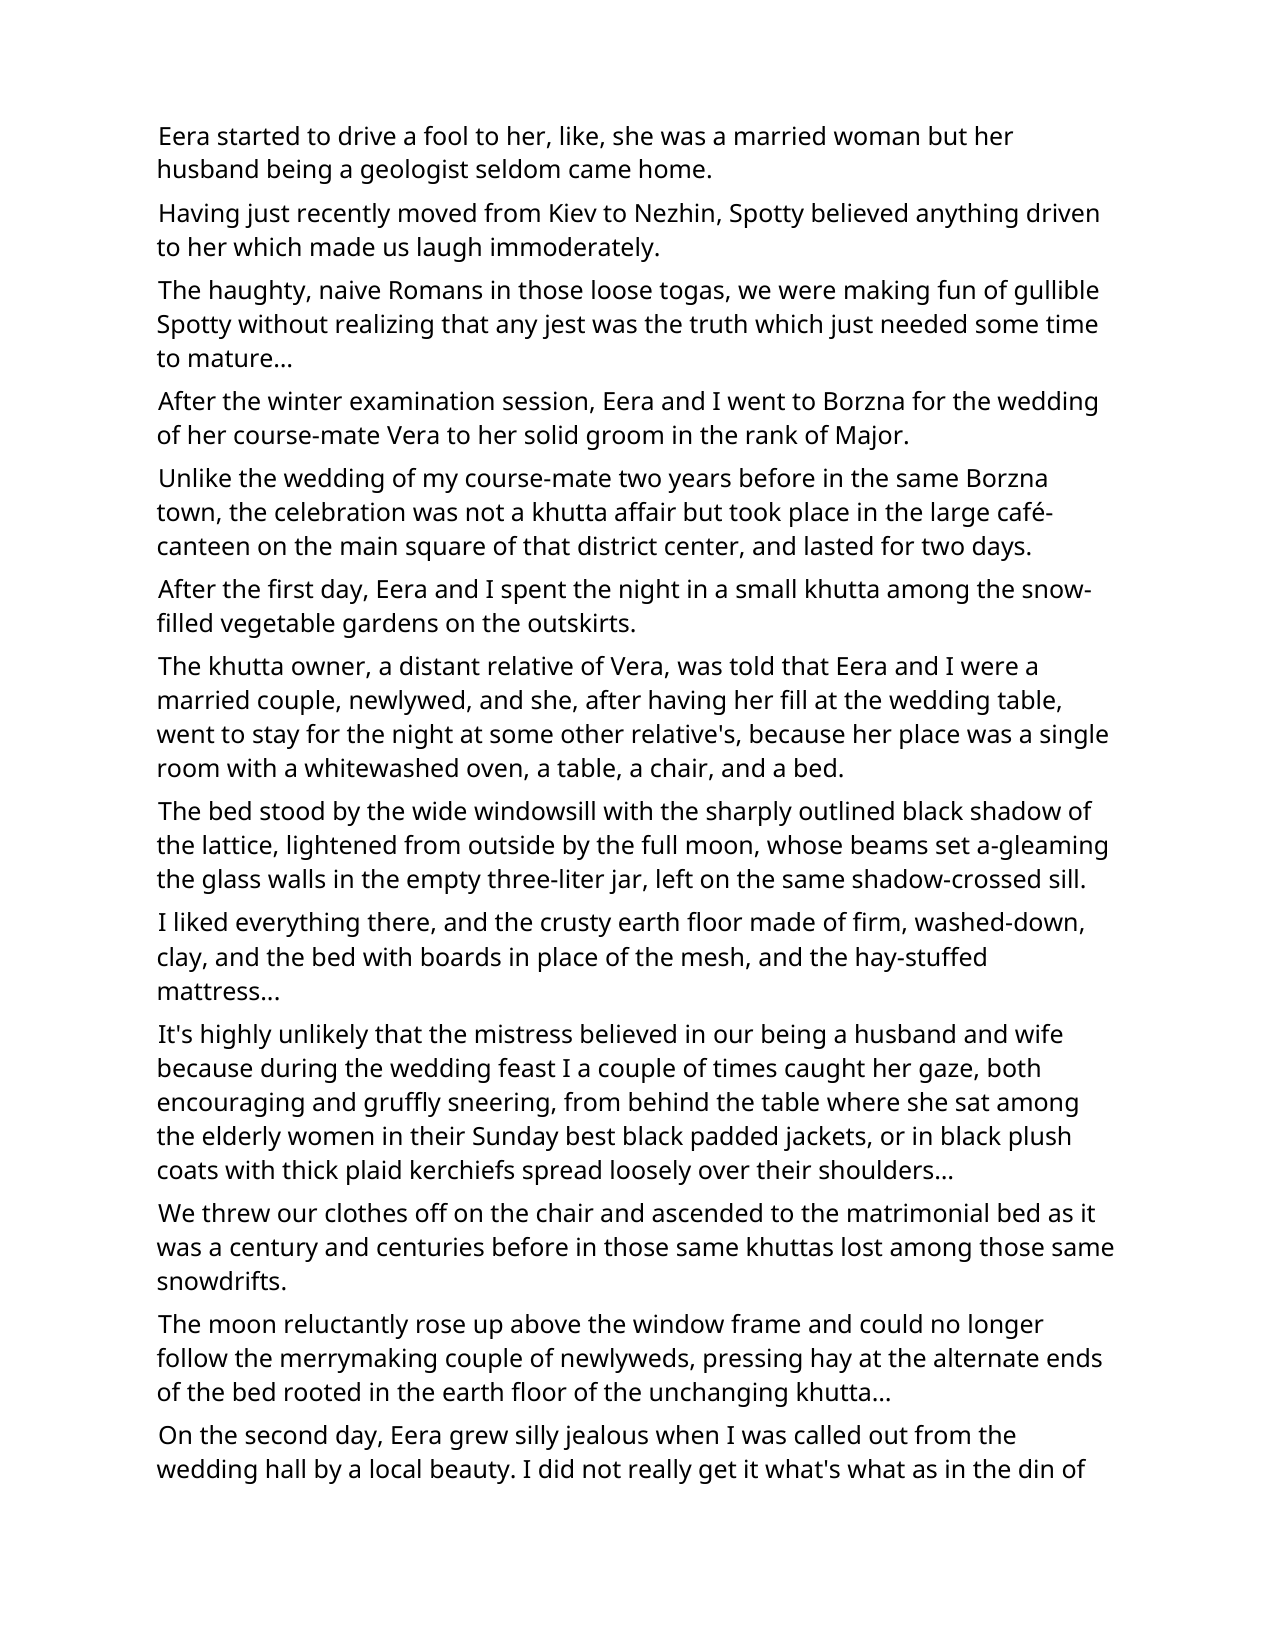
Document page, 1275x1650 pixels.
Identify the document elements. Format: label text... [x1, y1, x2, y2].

text It's highly unlikely that the mistress believed in our being a husband and wife because during the wedding feast I a couple of times caught her gaze, both encouraging and gruffly sneering, from behind the table where she sat among the elderly women in their Sunday best black padded jackets, or in black plush coats with thick plaid kerchiefs spread loosely over their shoulders… [156, 1016, 1118, 1187]
text The khutta owner, a distant relative of Vera, was told that Eera and I were a married couple, newlywed, and she, after having her fill at the wedding table, went to stay for the night at some other relative's, because her place was a single room with a whitewashed oven, a table, a chair, and a bed. [156, 649, 1118, 785]
text I liked everything there, and the crusty earth floor made of firm, washed-down, clay, and the bed with boards in place of the mesh, and the hay-stuffed mattress... [156, 905, 1118, 1007]
text Unlike the wedding of my course-mate two years before in the same Borzna town, the celebration was not a khutta affair but took place in the large café-canteen on the main square of that district center, and lasted for two days. [156, 461, 1118, 563]
text The bed stood by the wide windowsill with the sharply outlined black shadow of the lattice, lightened from outside by the full moon, whose beams set a-gleaming the glass walls in the empty three-liter jar, left on the same shadow-crossed sill. [156, 794, 1118, 896]
text The haughty, naive Romans in those loose togas, we were making fun of gullible Spotty without realizing that any jest was the truth which just needed some time to mature… [156, 272, 1118, 374]
text After the first day, Eera and I spent the night in a small khutta among the snow-filled vegetable gardens on the outskirts. [156, 572, 1118, 640]
text Having just recently moved from Kiev to Nezhin, Spotty believed anything driven to her which made us laugh immoderately. [156, 195, 1118, 263]
text On the second day, Eera grew silly jealous when I was called out from the wedding hall by a local beauty. I did not really get it what's what as in the din of [156, 1418, 1118, 1486]
text We threw our clothes off on the chair and ascended to the matrimonial bed as it was a century and centuries before in those same khuttas lost among those same snowdrifts. [156, 1196, 1118, 1298]
text The moon reluctantly rose up above the window frame and could no longer follow the merrymaking couple of newlyweds, pressing hay at the alternate ends of the bed rooted in the earth floor of the unchanging khutta… [156, 1307, 1118, 1409]
text After the winter examination session, Eera and I went to Borzna for the wedding of her course-mate Vera to her solid groom in the rank of Major. [156, 383, 1118, 452]
text Eera started to drive a fool to her, like, she was a married woman but her husband being a geologist seldom came home. [156, 118, 1118, 186]
